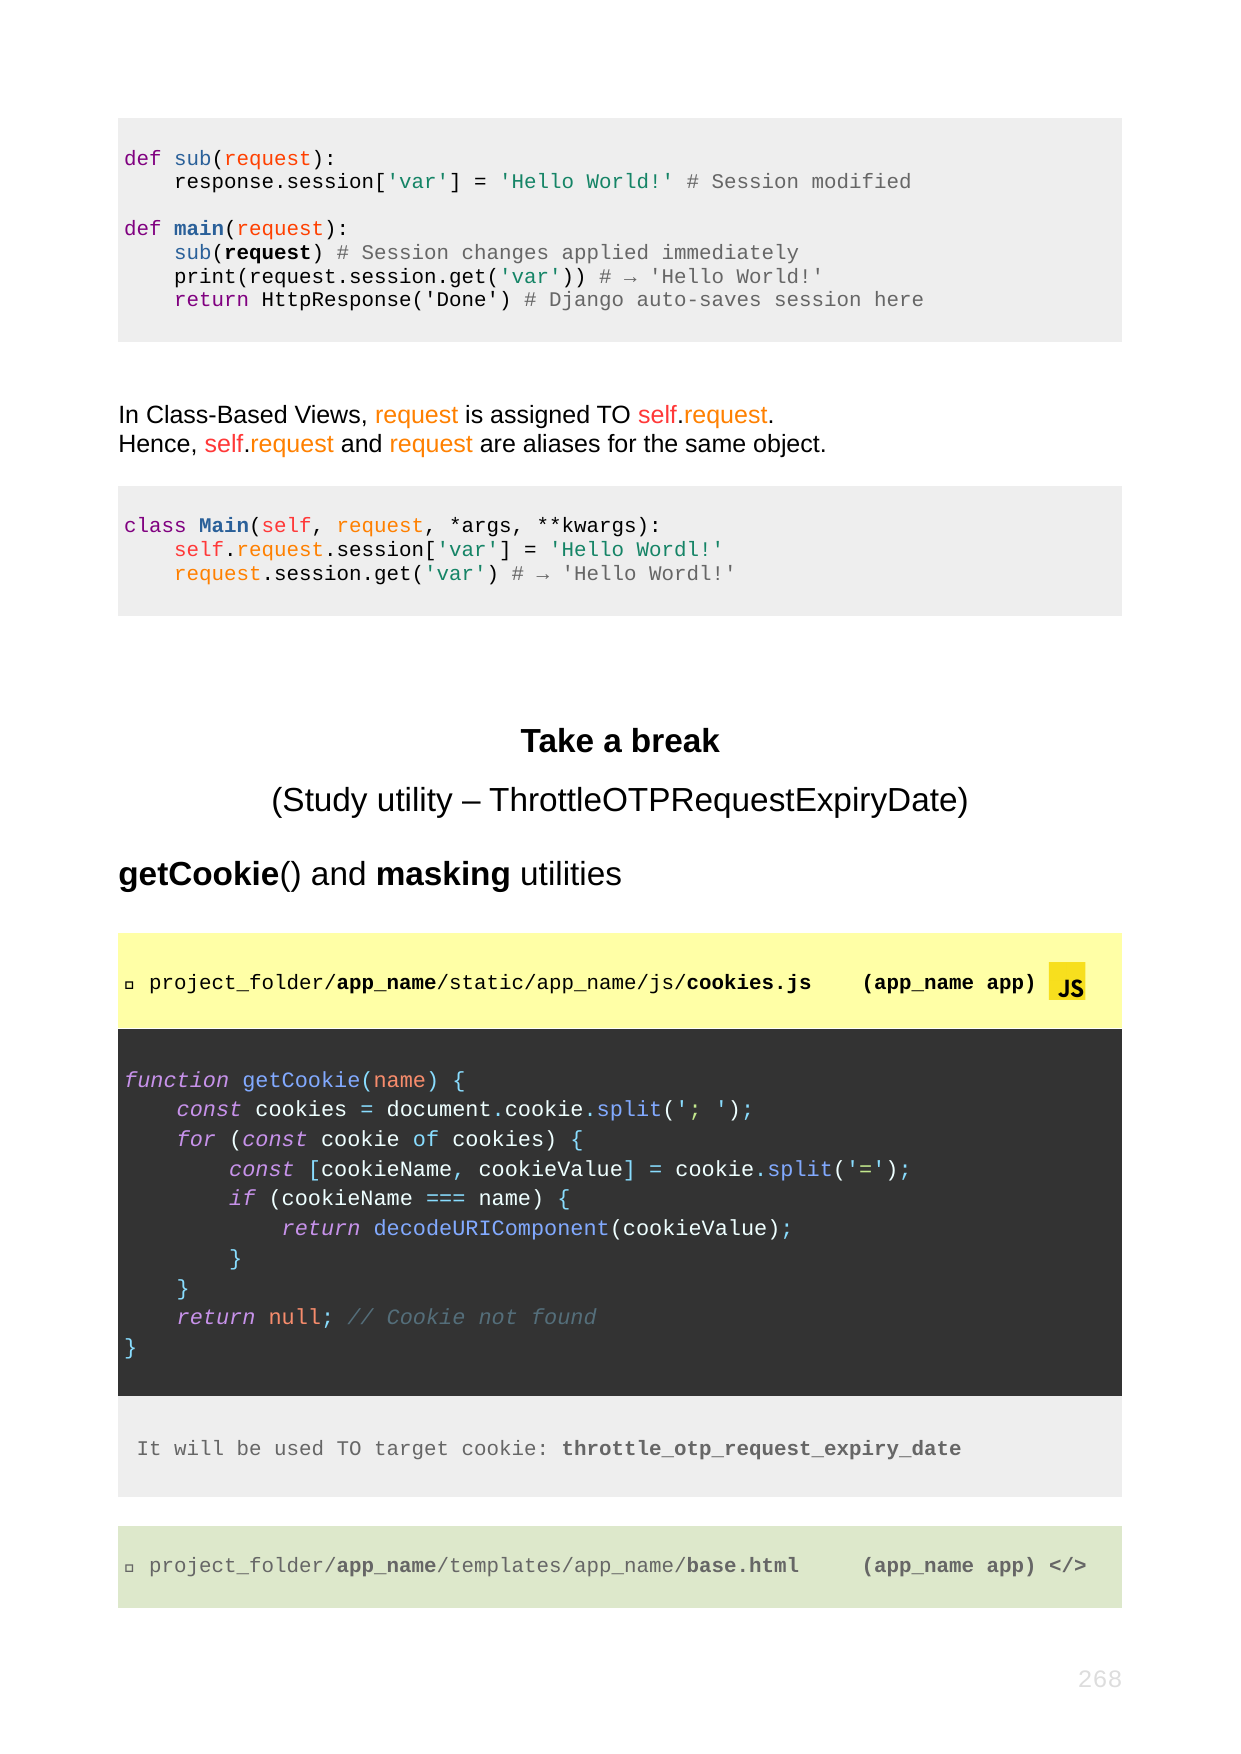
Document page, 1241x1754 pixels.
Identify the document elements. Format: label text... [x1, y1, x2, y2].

text Take a break [118, 721, 1122, 760]
table_header 📝 project_folder/app_name/static/app_name/js/cookies.js (app_name app) [118, 933, 1122, 1028]
text Hence, self.request and request are aliases for the same object. [118, 429, 1122, 457]
table_header class Main(self, request, *args, **kwargs): self.request.session['var'] = 'Hello Wordl!' request.session.get('var') # → 'Hello Wordl!' [118, 486, 1122, 616]
table_header 📝 project_folder/app_name/templates/app_name/base.html (app_name app) </> [118, 1526, 1122, 1608]
table_cell function getCookie(name) { const cookies = document.cookie.split('; '); for (const cookie of cookies) { const [cookieName, cookieValue] = cookie.split('='); if (cookieName === name) { return decodeURIComponent(cookieValue); } } return null; // Cookie not found } [118, 1029, 1122, 1396]
picture [1048, 962, 1086, 1000]
text (Study utility – ThrottleOTPRequestExpiryDate) [118, 780, 1122, 819]
text In Class-Based Views, request is assigned TO self.request. [118, 400, 1122, 429]
table_cell It will be used TO target cookie: throttle_otp_request_expiry_date [118, 1396, 1122, 1497]
table_header def sub(request): response.session['var'] = 'Hello World!' # Session modified def main(request): sub(request) # Session changes applied immediately print(request.session.get('var')) # → 'Hello World!' return HttpResponse('Done') # Django auto-saves session here [118, 118, 1122, 342]
subtitle getCookie() and masking utilities [118, 853, 1122, 892]
